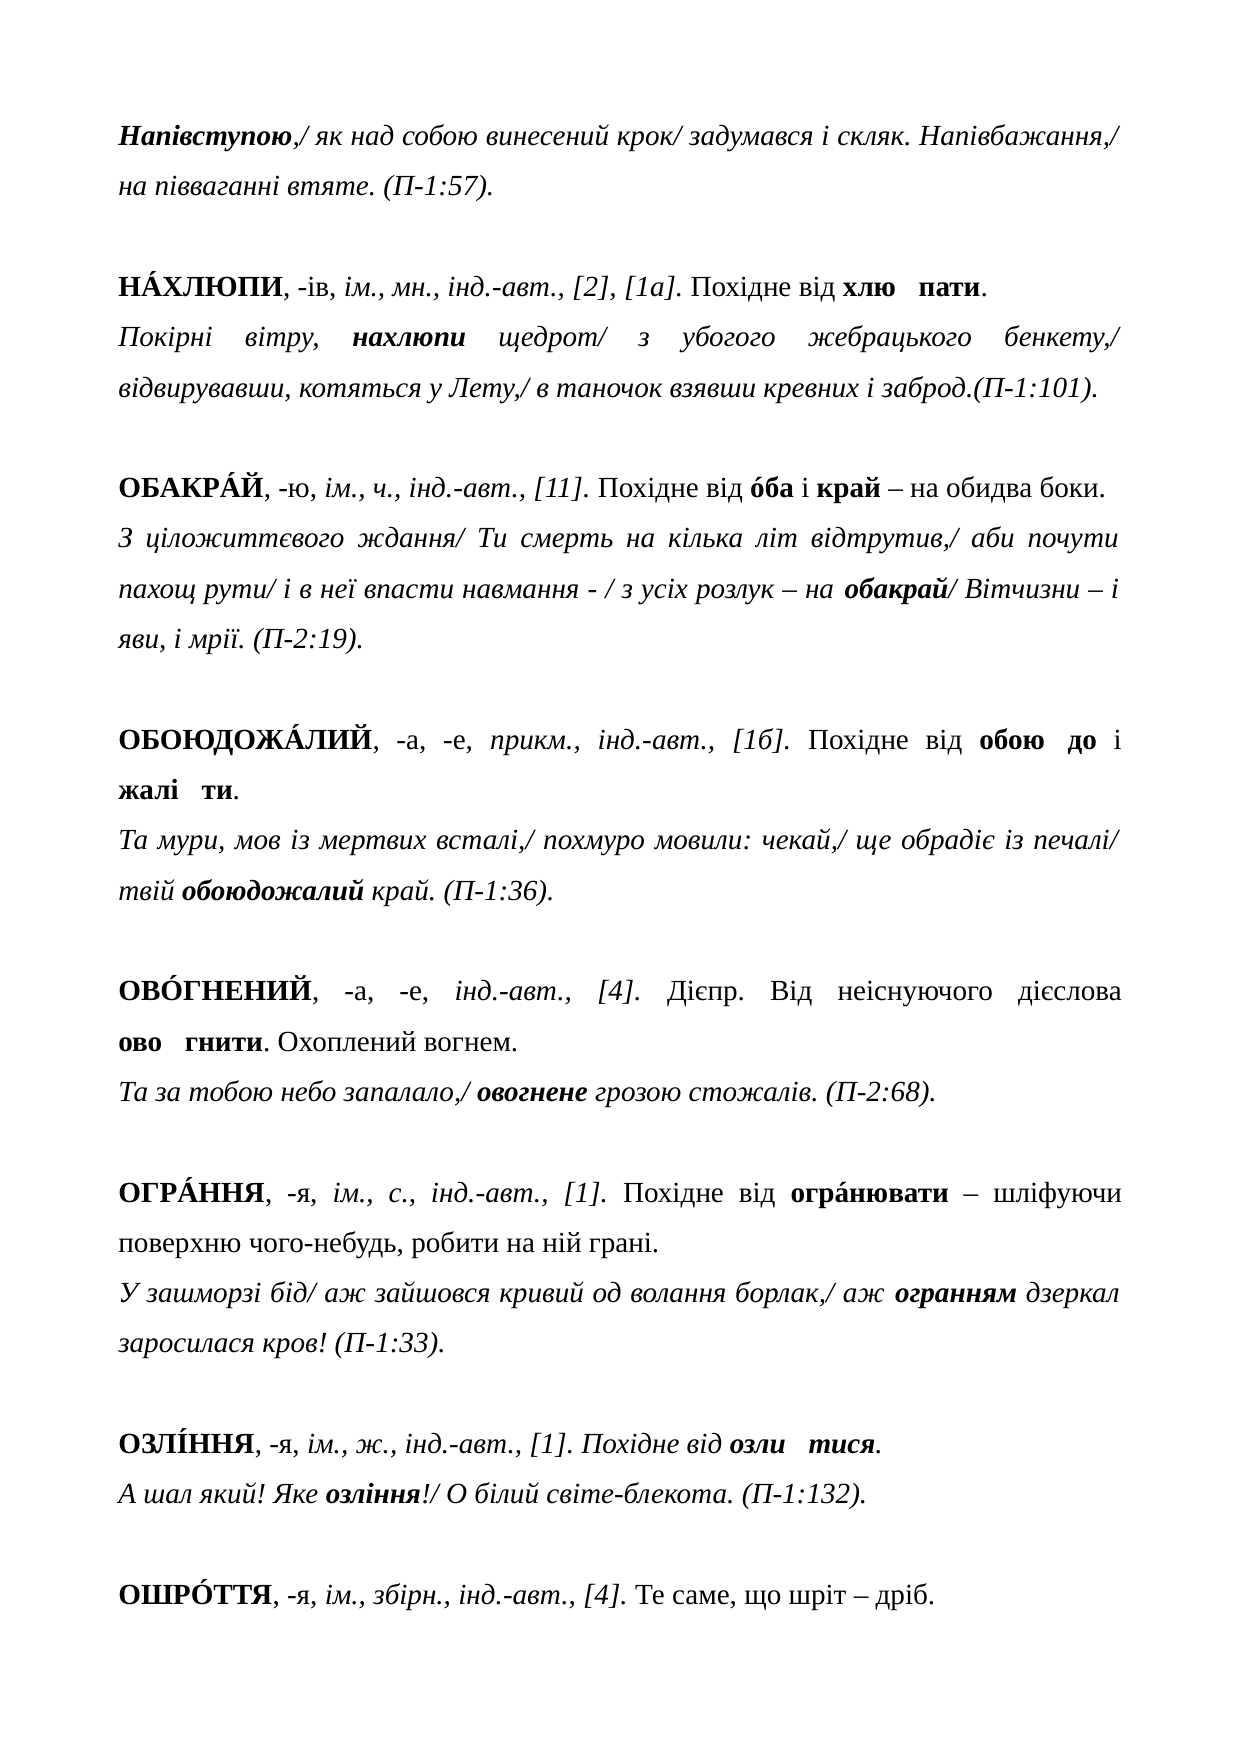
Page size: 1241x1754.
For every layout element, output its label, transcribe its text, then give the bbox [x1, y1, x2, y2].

text Огрáння, -я, ім., с., інд.-авт., [1]. Похідне від огрáнювати – шліфуючи поверхню чого-небудь, робити на ній грані. [118, 1175, 1122, 1258]
text Та за тобою небо запалало,/ овогнене грозою стожалів. (П-2:68). [118, 1074, 1122, 1108]
text Напівступою,/ як над собою винесений крок/ задумався і скляк. Напівбажання,/ на півваганні втяте. (П-1:57). [118, 118, 1122, 202]
text Ошрóття, -я, ім., збірн., інд.-авт., [4]. Те саме, що шріт – дріб. [118, 1577, 1122, 1611]
text А шал який! Яке озління!/ О білий світе-блекота. (П-1:132). [118, 1477, 1122, 1510]
text З ціложиттєвого ждання/ Ти смерть на кілька літ відтрутив,/ аби почути пахощ рути/ і в неї впасти навмання - / з усіх розлук – на обакрай/ Вітчизни – і яви, і мрії. (П-2:19). [118, 521, 1122, 655]
text У зашморзі бід/ аж зайшовся кривий од волання борлак,/ аж огранням дзеркал заросилася кров! (П-1:33). [118, 1275, 1122, 1359]
text Обакрáй, -ю, ім., ч., інд.-авт., [11]. Похідне від óба і край – на обидва боки. [118, 470, 1122, 504]
text Та мури, мов із мертвих всталі,/ похмуро мовили: чекай,/ ще обрадіє із печалі/ твій обоюдожалий край. (П-1:36). [118, 822, 1122, 906]
text Нáхлюпи, -ів, ім., мн., інд.-авт., [2], [1а]. Похідне від хлюпати. [118, 269, 1122, 303]
text ОвÓгнений, -а, -е, інд.-авт., [4]. Дієпр. Від неіснуючого дієслова овогнити. Охоплений вогнем. [118, 973, 1122, 1057]
text Обоюдожáлий, -а, -е, прикм., інд.-авт., [1б]. Похідне від обоюдо і жаліти. [118, 722, 1122, 806]
text Покірні вітру, нахлюпи щедрот/ з убогого жебрацького бенкету,/ відвирувавши, котяться у Лету,/ в таночок взявши кревних і заброд.(П-1:101). [118, 319, 1122, 403]
text Озлíння, -я, ім., ж., інд.-авт., [1]. Похідне від озлитися. [118, 1426, 1122, 1460]
